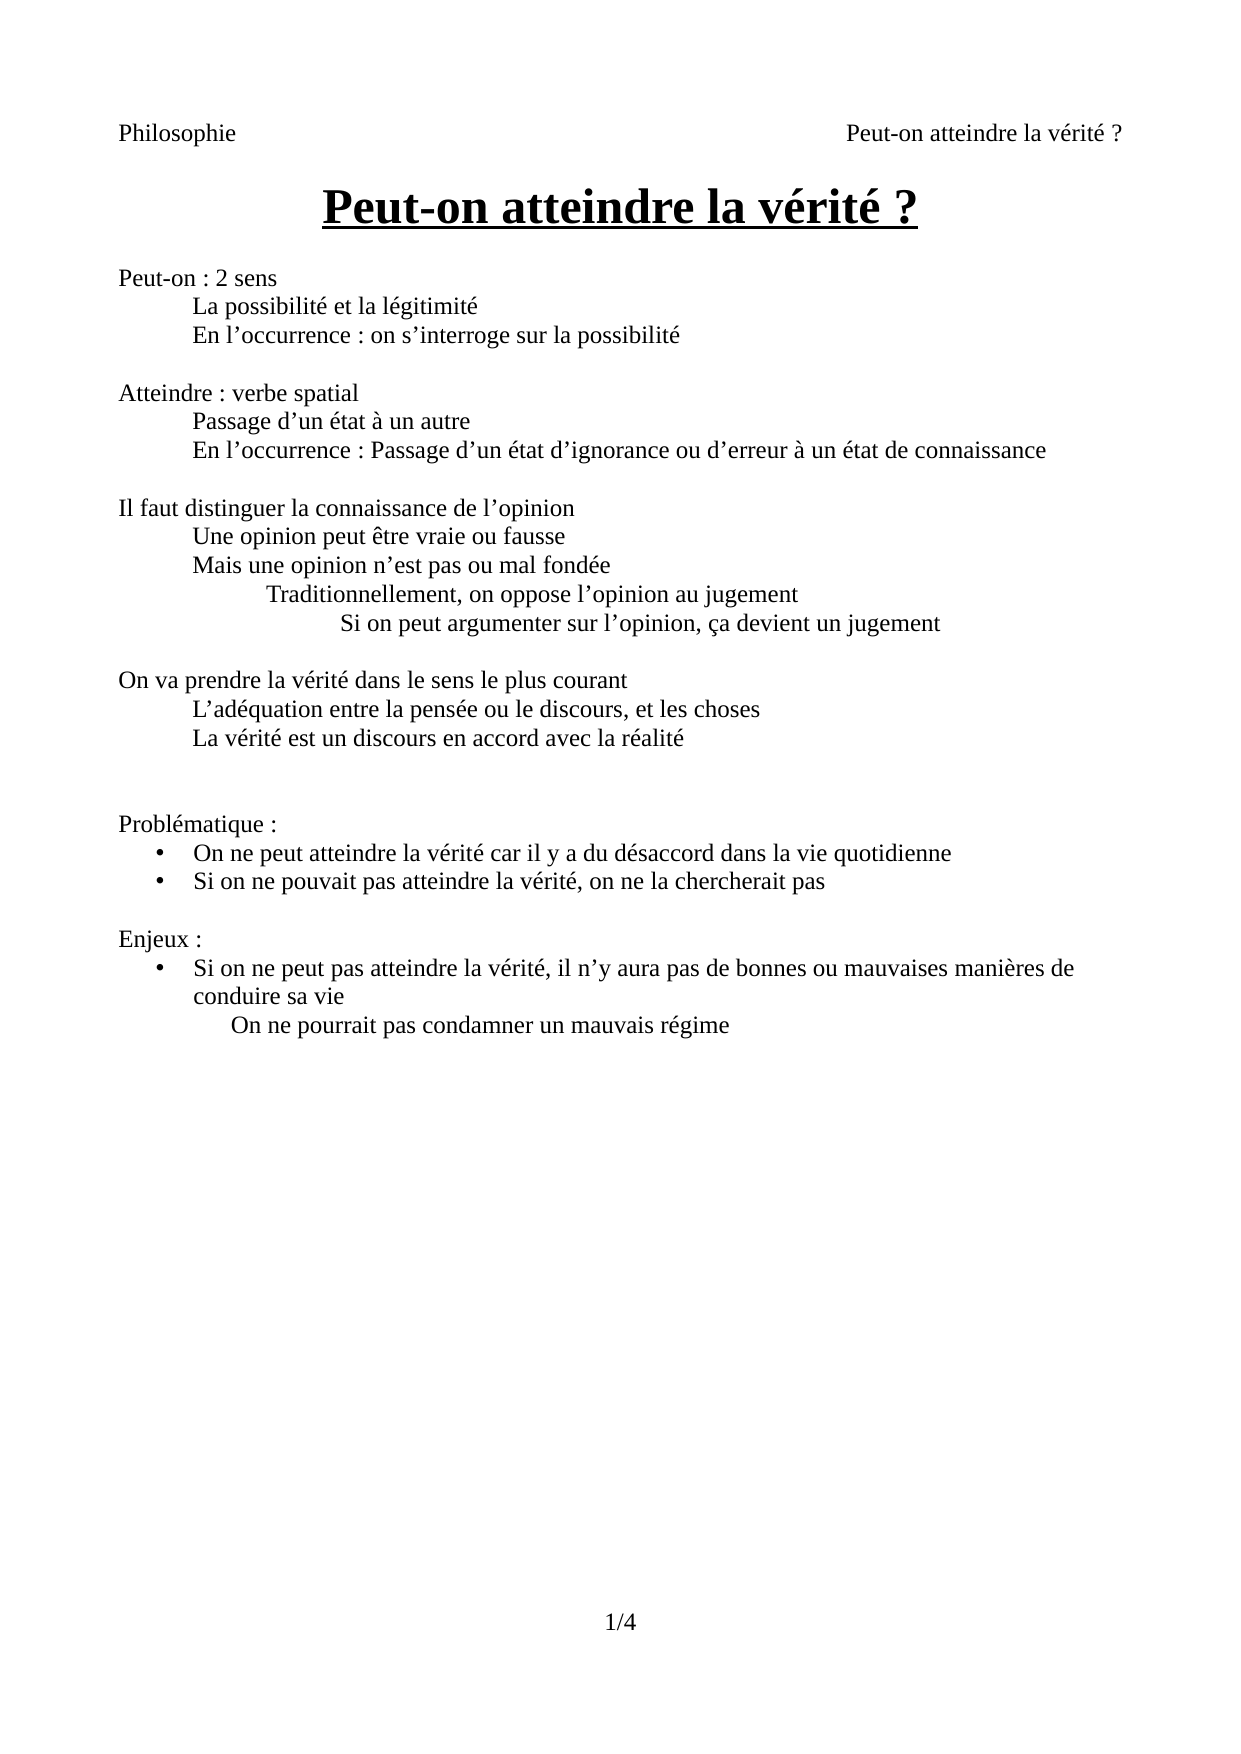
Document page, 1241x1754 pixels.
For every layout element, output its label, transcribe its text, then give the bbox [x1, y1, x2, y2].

list Si on ne peut pas atteindre la vérité, il n’y aura pas de bonnes ou mauvaises manières de conduire sa vie [156, 953, 1122, 1010]
text La vérité est un discours en accord avec la réalité [118, 723, 1122, 751]
text Une opinion peut être vraie ou fausse [118, 521, 1122, 550]
text Mais une opinion n’est pas ou mal fondée [118, 550, 1122, 579]
text Passage d’un état à un autre [118, 406, 1122, 435]
list Si on ne pouvait pas atteindre la vérité, on ne la chercherait pas [156, 866, 1122, 895]
text L’adéquation entre la pensée ou le discours, et les choses [118, 694, 1122, 723]
text On va prendre la vérité dans le sens le plus courant [118, 665, 1122, 694]
text Atteindre : verbe spatial [118, 378, 1122, 406]
text Il faut distinguer la connaissance de l’opinion [118, 493, 1122, 521]
text Peut-on : 2 sens [118, 263, 1122, 291]
text La possibilité et la légitimité [118, 291, 1122, 320]
text Peut-on atteindre la vérité ? [118, 176, 1122, 234]
text Traditionnellement, on oppose l’opinion au jugement [118, 579, 1122, 608]
text En l’occurrence : Passage d’un état d’ignorance ou d’erreur à un état de connaissance [118, 435, 1122, 464]
text En l’occurrence : on s’interroge sur la possibilité [118, 320, 1122, 349]
list On ne peut atteindre la vérité car il y a du désaccord dans la vie quotidienne [156, 838, 1122, 866]
text Enjeux : [118, 924, 1122, 953]
text Si on peut argumenter sur l’opinion, ça devient un jugement [118, 608, 1122, 636]
list On ne pourrait pas condamner un mauvais régime [193, 1010, 1122, 1039]
text Problématique : [118, 809, 1122, 838]
